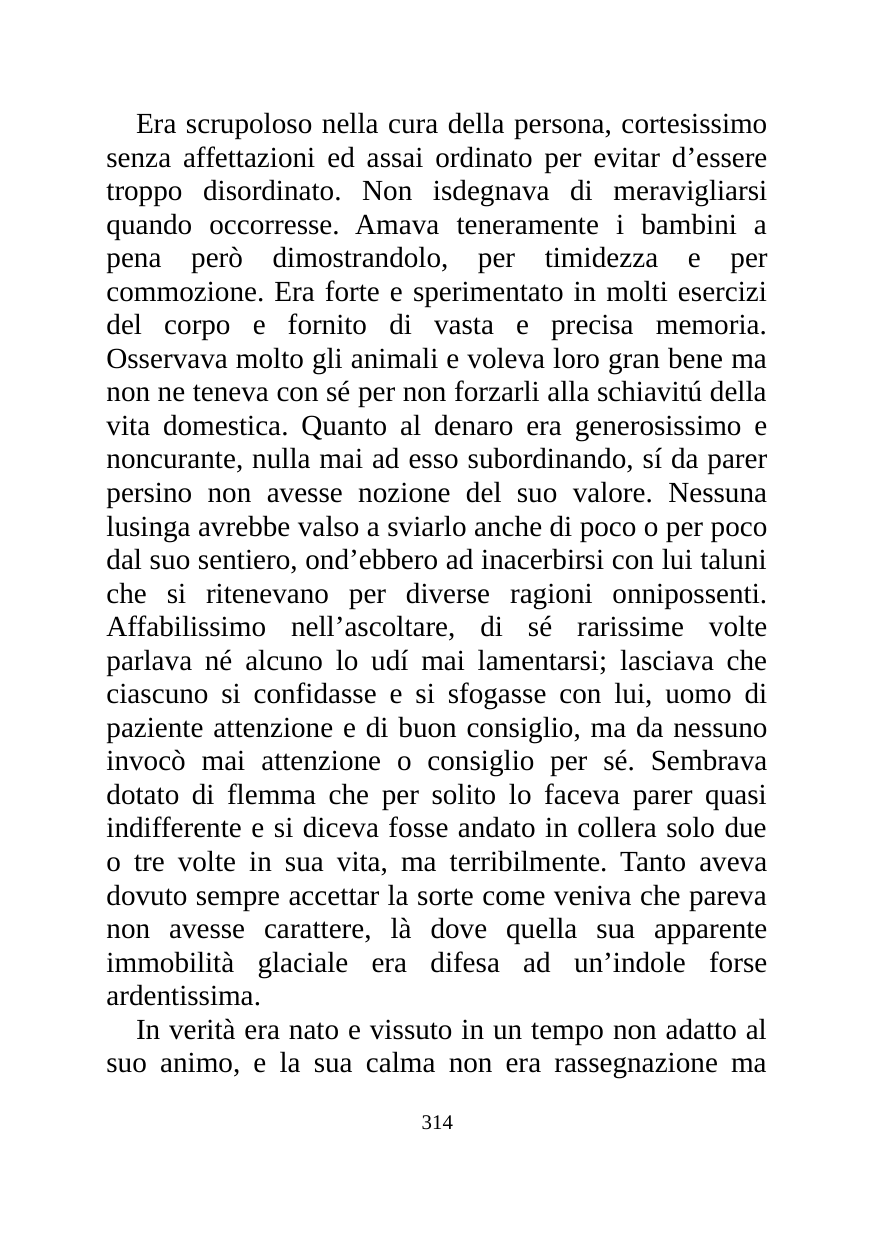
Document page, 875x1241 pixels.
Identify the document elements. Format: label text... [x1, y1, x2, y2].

text Era scrupoloso nella cura della persona, cortesissimo senza affettazioni ed assai ordinato per evitar d’essere troppo disordinato. Non isdegnava di meravigliarsi quando occorresse. Amava teneramente i bambini a pena però dimostrandolo, per timidezza e per commozione. Era forte e sperimentato in molti esercizi del corpo e fornito di vasta e precisa memoria. Osservava molto gli animali e voleva loro gran bene ma non ne teneva con sé per non forzarli alla schiavitú della vita domestica. Quanto al denaro era generosissimo e noncurante, nulla mai ad esso subordinando, sí da parer persino non avesse nozione del suo valore. Nessuna lusinga avrebbe valso a sviarlo anche di poco o per poco dal suo sentiero, ond’ebbero ad inacerbirsi con lui taluni che si ritenevano per diverse ragioni onnipossenti. Affabilissimo nell’ascoltare, di sé rarissime volte parlava né alcuno lo udí mai lamentarsi; lasciava che ciascuno si confidasse e si sfogasse con lui, uomo di paziente attenzione e di buon consiglio, ma da nessuno invocò mai attenzione o consiglio per sé. Sembrava dotato di flemma che per solito lo faceva parer quasi indifferente e si diceva fosse andato in collera solo due o tre volte in sua vita, ma terribilmente. Tanto aveva dovuto sempre accettar la sorte come veniva che pareva non avesse carattere, là dove quella sua apparente immobilità glaciale era difesa ad un’indole forse ardentissima. [106, 106, 768, 1012]
text In verità era nato e vissuto in un tempo non adatto al suo animo, e la sua calma non era rassegnazione ma [106, 1012, 768, 1079]
